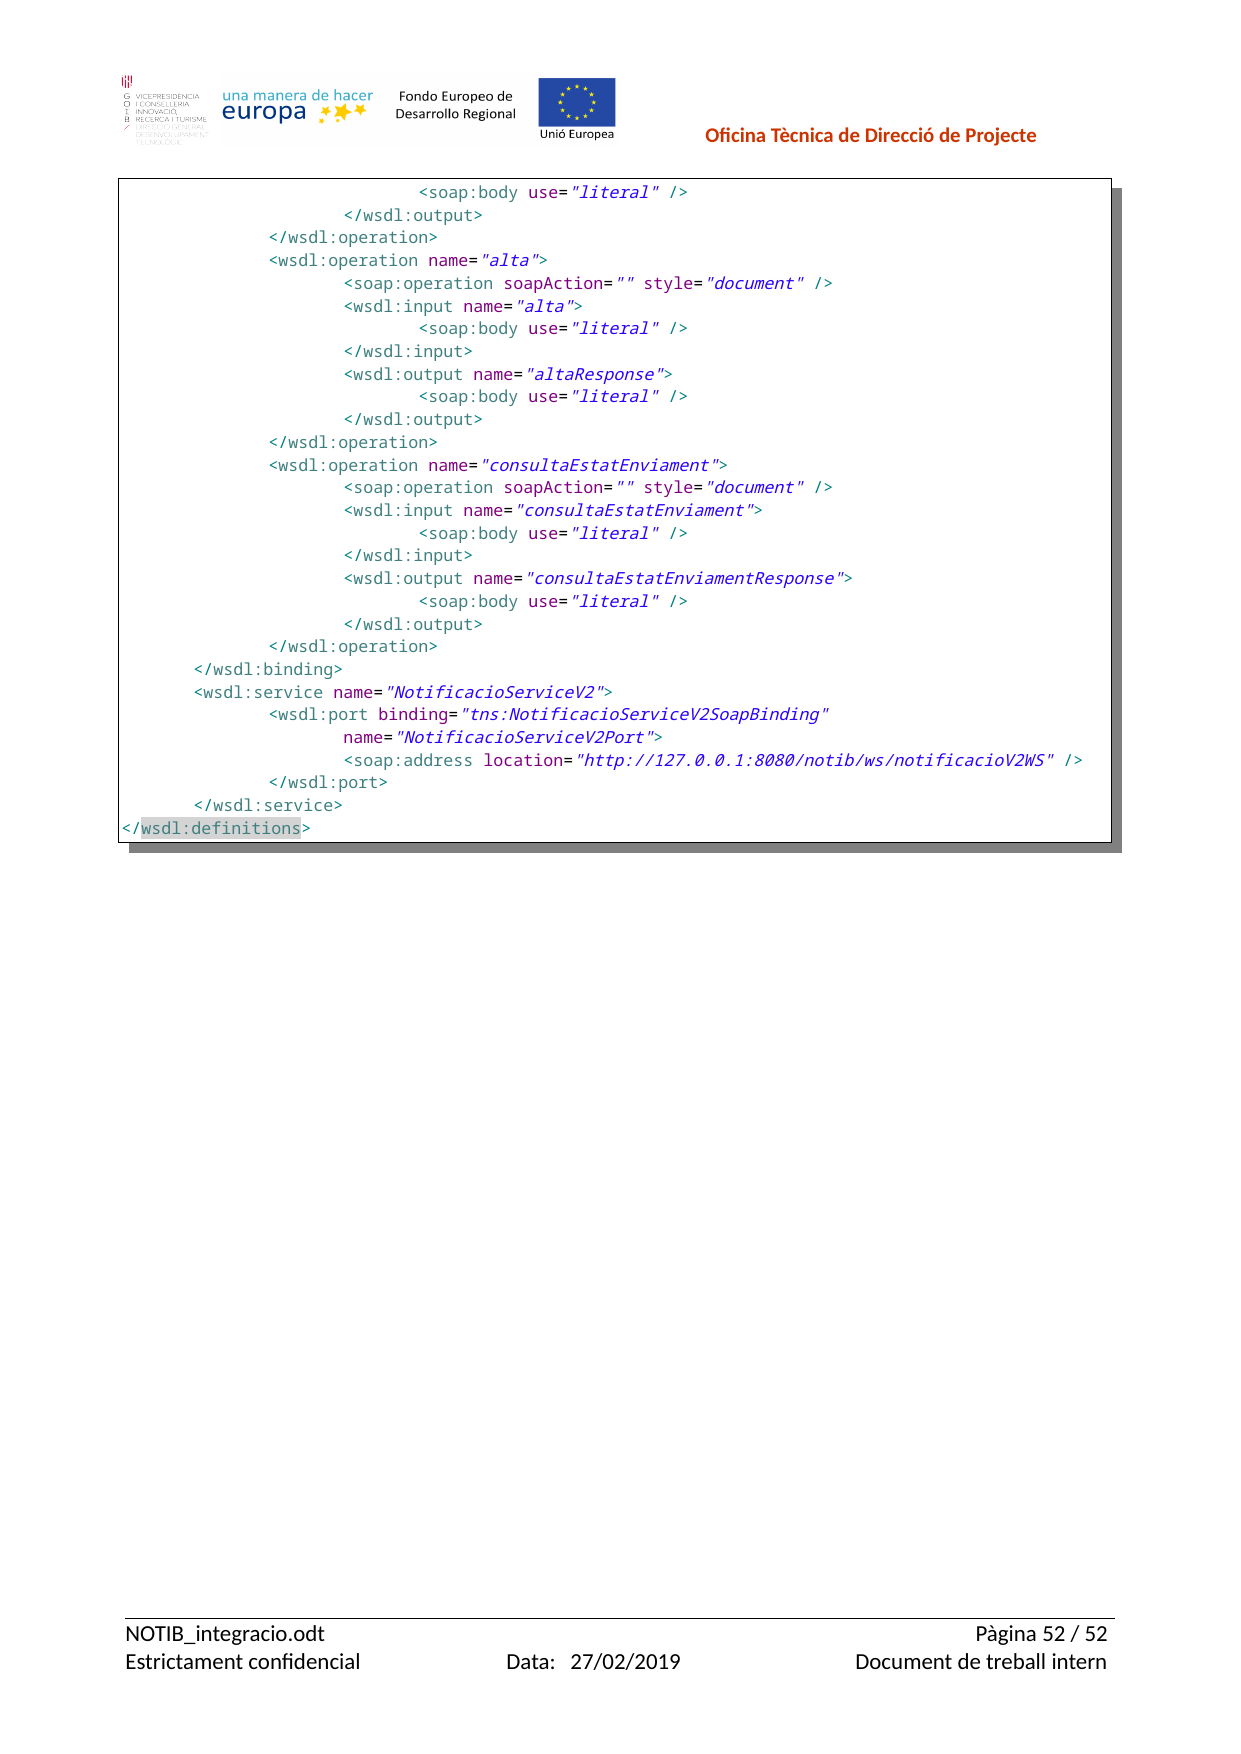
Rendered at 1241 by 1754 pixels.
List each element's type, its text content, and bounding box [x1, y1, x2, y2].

text <soap:address location="http://127.0.0.1:8080/notib/ws/notificacioV2WS" /> [119, 745, 1111, 768]
text <wsdl:operation name="alta"> [119, 246, 1111, 268]
text <soap:body use="literal" /> [119, 382, 1111, 405]
picture [118, 73, 213, 147]
text <wsdl:output name="consultaEstatEnviamentResponse"> [119, 564, 1111, 586]
text </wsdl:binding> [119, 654, 1111, 677]
text </wsdl:input> [119, 541, 1111, 564]
text </wsdl:output> [119, 609, 1111, 632]
text </wsdl:operation> [119, 223, 1111, 246]
text <soap:operation soapAction="" style="document" /> [119, 473, 1111, 496]
text <wsdl:input name="consultaEstatEnviament"> [119, 496, 1111, 518]
text </wsdl:operation> [119, 427, 1111, 450]
text <soap:body use="literal" /> [119, 518, 1111, 541]
text </wsdl:definitions> [119, 813, 1111, 842]
text </wsdl:input> [119, 337, 1111, 359]
text </wsdl:port> [119, 768, 1111, 791]
text <soap:operation soapAction="" style="document" /> [119, 268, 1111, 291]
text <soap:body use="literal" /> [119, 314, 1111, 337]
text <soap:body use="literal" /> [119, 179, 1111, 200]
text </wsdl:service> [119, 791, 1111, 813]
text name="NotificacioServiceV2Port"> [119, 723, 1111, 745]
text <wsdl:operation name="consultaEstatEnviament"> [119, 450, 1111, 473]
text <soap:body use="literal" /> [119, 586, 1111, 609]
text <wsdl:service name="NotificacioServiceV2"> [119, 677, 1111, 700]
text </wsdl:output> [119, 200, 1111, 223]
picture [219, 73, 621, 147]
text <wsdl:output name="altaResponse"> [119, 359, 1111, 382]
text <wsdl:port binding="tns:NotificacioServiceV2SoapBinding" [119, 700, 1111, 723]
text </wsdl:operation> [119, 632, 1111, 654]
text <wsdl:input name="alta"> [119, 291, 1111, 314]
text </wsdl:output> [119, 405, 1111, 427]
